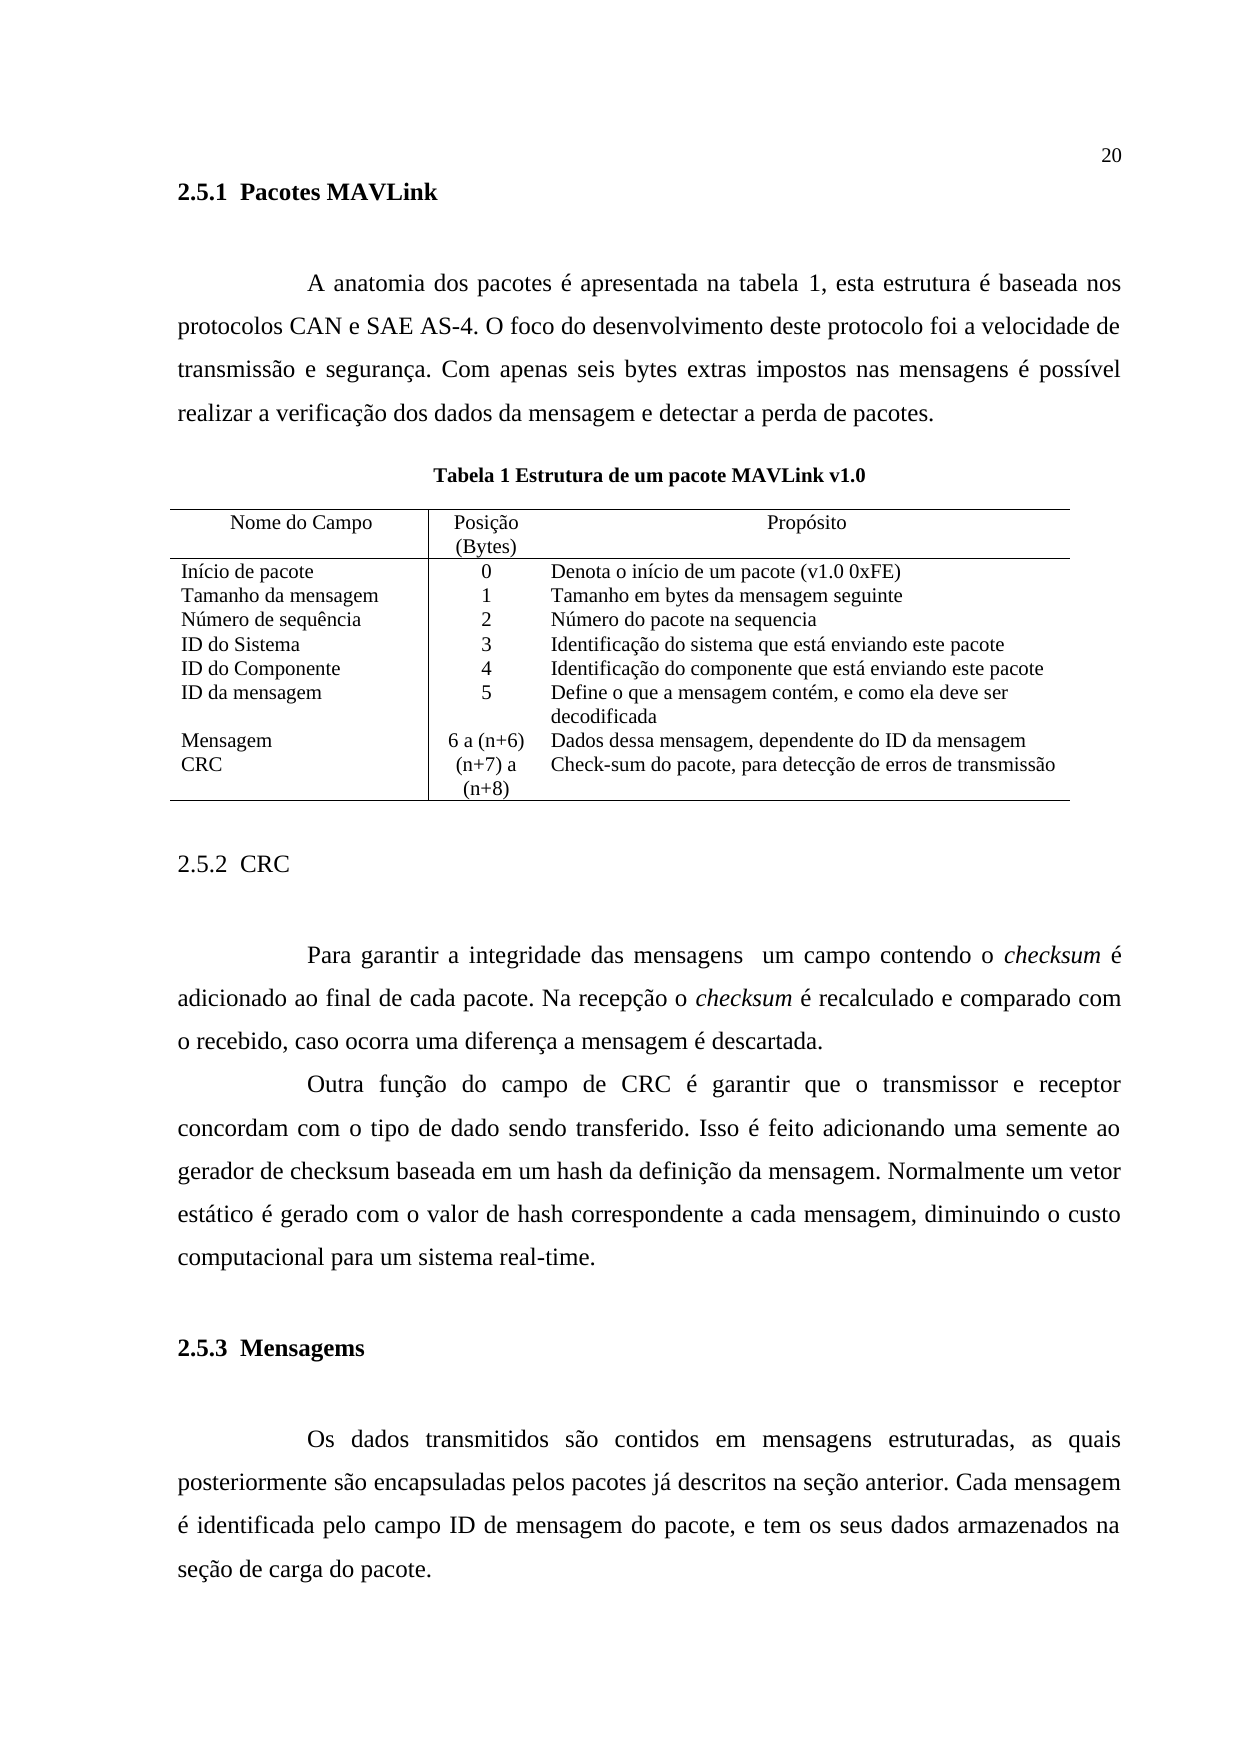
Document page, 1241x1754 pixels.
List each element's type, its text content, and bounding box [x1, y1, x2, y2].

table_header Propósito [543, 510, 1070, 558]
table_cell CRC [170, 752, 428, 800]
table_cell (n+7) a (n+8) [429, 752, 543, 800]
table_cell Mensagem [170, 728, 428, 752]
table_cell ID do Sistema [170, 631, 428, 656]
table_cell Check-sum do pacote, para detecção de erros de transmissão [543, 752, 1070, 800]
table_cell 6 a (n+6) [429, 728, 543, 752]
table_cell Número de sequência [170, 608, 428, 631]
table_cell Tamanho da mensagem [170, 583, 428, 607]
text A anatomia dos pacotes é apresentada na tabela 1, esta estrutura é baseada nos protocolos CAN e SAE AS-4. O foco do desenvolvimento deste protocolo foi a velocidade de transmissão e segurança. Com apenas seis bytes extras impostos nas mensagens é possível realizar a verificação dos dados da mensagem e detectar a perda de pacotes. [177, 268, 1122, 426]
subtitle Pacotes MAVLink [177, 177, 1122, 206]
table_cell 2 [429, 608, 543, 631]
table_cell Dados dessa mensagem, dependente do ID da mensagem [543, 728, 1070, 752]
table_cell Início de pacote [170, 559, 428, 583]
table_cell Define o que a mensagem contém, e como ela deve ser decodificada [543, 680, 1070, 728]
table_cell ID do Componente [170, 656, 428, 679]
table_cell Identificação do componente que está enviando este pacote [543, 656, 1070, 679]
text Outra função do campo de CRC é garantir que o transmissor e receptor concordam com o tipo de dado sendo transferido. Isso é feito adicionando uma semente ao gerador de checksum baseada em um hash da definição da mensagem. Normalmente um vetor estático é gerado com o valor de hash correspondente a cada mensagem, diminuindo o custo computacional para um sistema real-time. [177, 1069, 1122, 1271]
table_cell Número do pacote na sequencia [543, 608, 1070, 631]
table_cell ID da mensagem [170, 680, 428, 728]
table_cell 3 [429, 631, 543, 656]
subtitle CRC [177, 849, 1122, 878]
table_cell 5 [429, 680, 543, 728]
table_cell 0 [429, 559, 543, 583]
text Para garantir a integridade das mensagens um campo contendo o checksum é adicionado ao final de cada pacote. Na recepção o checksum é recalculado e comparado com o recebido, caso ocorra uma diferença a mensagem é descartada. [177, 940, 1122, 1055]
table_cell 1 [429, 583, 543, 607]
table_header Posição (Bytes) [429, 510, 543, 558]
text Os dados transmitidos são contidos em mensagens estruturadas, as quais posteriormente são encapsuladas pelos pacotes já descritos na seção anterior. Cada mensagem é identificada pelo campo ID de mensagem do pacote, e tem os seus dados armazenados na seção de carga do pacote. [177, 1424, 1122, 1582]
table_cell Identificação do sistema que está enviando este pacote [543, 631, 1070, 656]
subtitle Mensagems [177, 1333, 1122, 1362]
table_cell Tamanho em bytes da mensagem seguinte [543, 583, 1070, 607]
table_cell Denota o início de um pacote (v1.0 0xFE) [543, 559, 1070, 583]
text Tabela 1 Estrutura de um pacote MAVLink v1.0 [177, 463, 1122, 487]
table_header Nome do Campo [170, 510, 428, 558]
table_cell 4 [429, 656, 543, 679]
